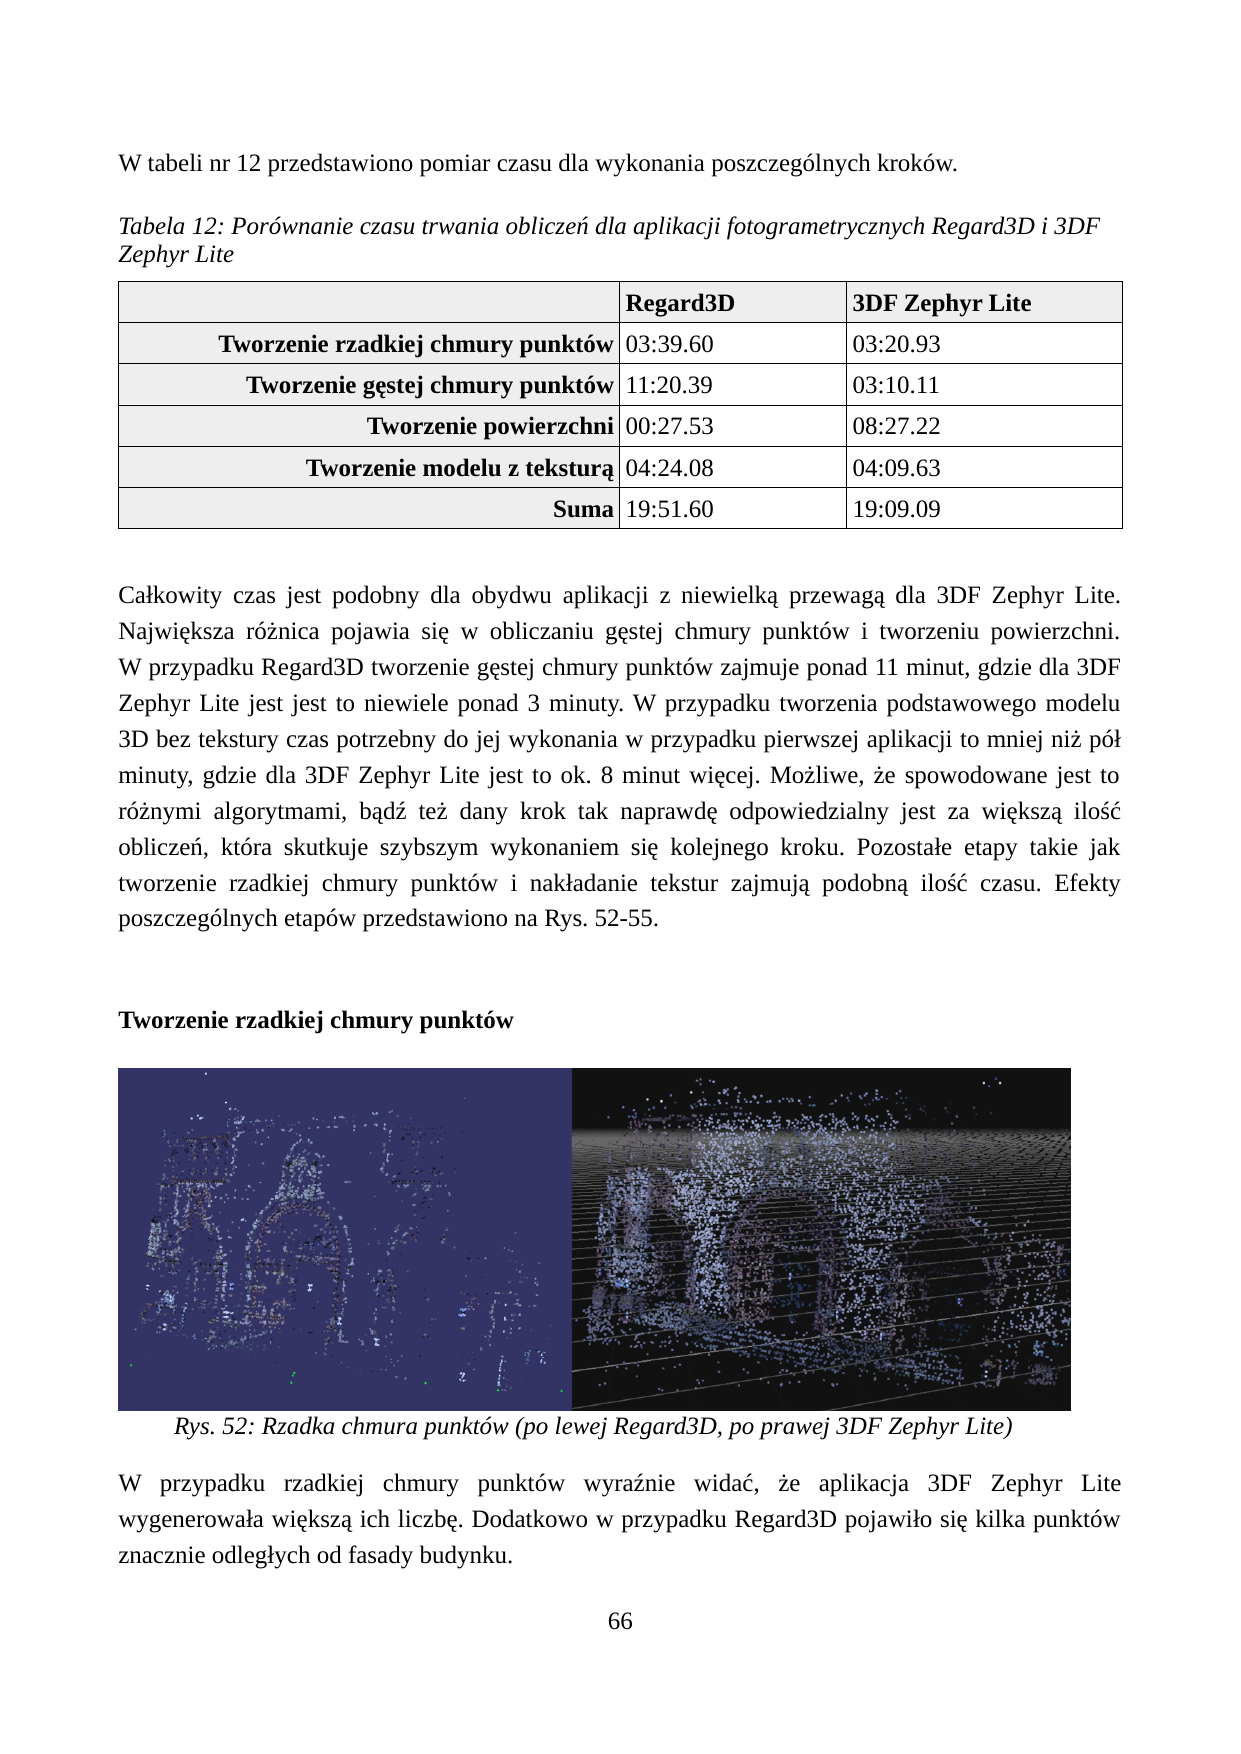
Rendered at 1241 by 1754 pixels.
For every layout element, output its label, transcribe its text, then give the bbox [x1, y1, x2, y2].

text Rys. 52: Rzadka chmura punktów (po lewej Regard3D, po prawej 3DF Zephyr Lite) [118, 1411, 1071, 1439]
table_cell Tworzenie modelu z teksturą [119, 447, 619, 487]
text W przypadku rzadkiej chmury punktów wyraźnie widać, że aplikacja 3DF Zephyr Lite wygenerowała większą ich liczbę. Dodatkowo w przypadku Regard3D pojawiło się kilka punktów znacznie odległych od fasady budynku. [118, 1468, 1122, 1569]
table_cell 03:20.93 [847, 323, 1122, 363]
table_cell Tworzenie rzadkiej chmury punktów [119, 323, 619, 363]
table_cell Suma [119, 488, 619, 528]
text Całkowity czas jest podobny dla obydwu aplikacji z niewielką przewagą dla 3DF Zephyr Lite. Największa różnica pojawia się w obliczaniu gęstej chmury punktów i tworzeniu powierzchni. W przypadku Regard3D tworzenie gęstej chmury punktów zajmuje ponad 11 minut, gdzie dla 3DF Zephyr Lite jest jest to niewiele ponad 3 minuty. W przypadku tworzenia podstawowego modelu 3D bez tekstury czas potrzebny do jej wykonania w przypadku pierwszej aplikacji to mniej niż pół minuty, gdzie dla 3DF Zephyr Lite jest to ok. 8 minut więcej. Możliwe, że spowodowane jest to różnymi algorytmami, bądź też dany krok tak naprawdę odpowiedzialny jest za większą ilość obliczeń, która skutkuje szybszym wykonaniem się kolejnego kroku. Pozostałe etapy takie jak tworzenie rzadkiej chmury punktów i nakładanie tekstur zajmują podobną ilość czasu. Efekty poszczególnych etapów przedstawiono na Rys. 52-55. [118, 580, 1122, 932]
table_cell 03:39.60 [620, 323, 846, 363]
table_header Regard3D [620, 282, 846, 322]
table_cell 19:51.60 [620, 488, 846, 528]
table_cell 19:09.09 [847, 488, 1122, 528]
text Tworzenie rzadkiej chmury punktów [118, 1005, 1122, 1034]
table_cell 11:20.39 [620, 364, 846, 404]
table_cell Tworzenie gęstej chmury punktów [119, 364, 619, 404]
table_cell 04:24.08 [620, 447, 846, 487]
text W tabeli nr 12 przedstawiono pomiar czasu dla wykonania poszczególnych kroków. [118, 148, 1122, 176]
table_cell 00:27.53 [620, 406, 846, 446]
table_header [119, 282, 619, 322]
table_header 3DF Zephyr Lite [847, 282, 1122, 322]
text Tabela 12: Porównanie czasu trwania obliczeń dla aplikacji fotogrametrycznych Regard3D i 3DF Zephyr Lite [118, 211, 1122, 268]
table_cell 08:27.22 [847, 406, 1122, 446]
picture [118, 1068, 1071, 1411]
table_cell 04:09.63 [847, 447, 1122, 487]
table_cell 03:10.11 [847, 364, 1122, 404]
table_cell Tworzenie powierzchni [119, 406, 619, 446]
